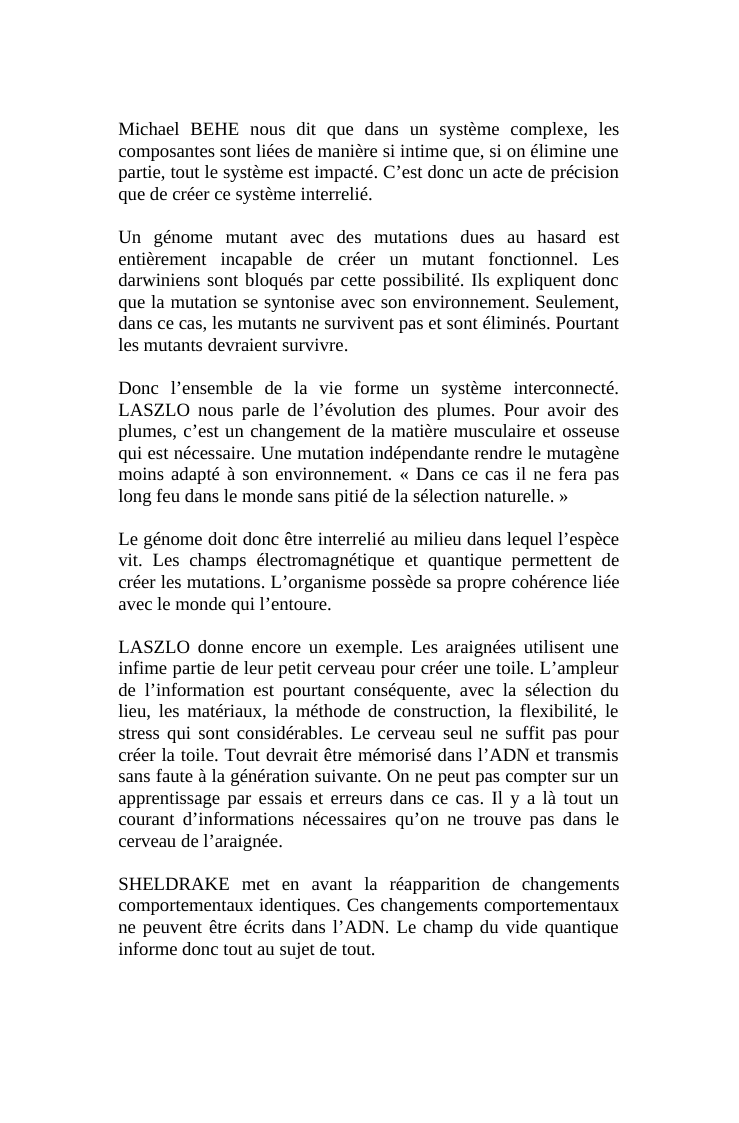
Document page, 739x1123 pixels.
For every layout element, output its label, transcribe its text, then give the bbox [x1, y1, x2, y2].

text Un génome mutant avec des mutations dues au hasard est entièrement incapable de créer un mutant fonctionnel. Les darwiniens sont bloqués par cette possibilité. Ils expliquent donc que la mutation se syntonise avec son environnement. Seulement, dans ce cas, les mutants ne survivent pas et sont éliminés. Pourtant les mutants devraient survivre. [118, 226, 620, 355]
text Donc l’ensemble de la vie forme un système interconnecté. LASZLO nous parle de l’évolution des plumes. Pour avoir des plumes, c’est un changement de la matière musculaire et osseuse qui est nécessaire. Une mutation indépendante rendre le mutagène moins adapté à son environnement. « Dans ce cas il ne fera pas long feu dans le monde sans pitié de la sélection naturelle. » [118, 377, 620, 506]
text Michael BEHE nous dit que dans un système complexe, les composantes sont liées de manière si intime que, si on élimine une partie, tout le système est impacté. C’est donc un acte de précision que de créer ce système interrelié. [118, 118, 620, 204]
text SHELDRAKE met en avant la réapparition de changements comportementaux identiques. Ces changements comportementaux ne peuvent être écrits dans l’ADN. Le champ du vide quantique informe donc tout au sujet de tout. [118, 873, 620, 959]
text LASZLO donne encore un exemple. Les araignées utilisent une infime partie de leur petit cerveau pour créer une toile. L’ampleur de l’information est pourtant conséquente, avec la sélection du lieu, les matériaux, la méthode de construction, la flexibilité, le stress qui sont considérables. Le cerveau seul ne suffit pas pour créer la toile. Tout devrait être mémorisé dans l’ADN et transmis sans faute à la génération suivante. On ne peut pas compter sur un apprentissage par essais et erreurs dans ce cas. Il y a là tout un courant d’informations nécessaires qu’on ne trouve pas dans le cerveau de l’araignée. [118, 636, 620, 851]
text Le génome doit donc être interrelié au milieu dans lequel l’espèce vit. Les champs électromagnétique et quantique permettent de créer les mutations. L’organisme possède sa propre cohérence liée avec le monde qui l’entoure. [118, 528, 620, 614]
